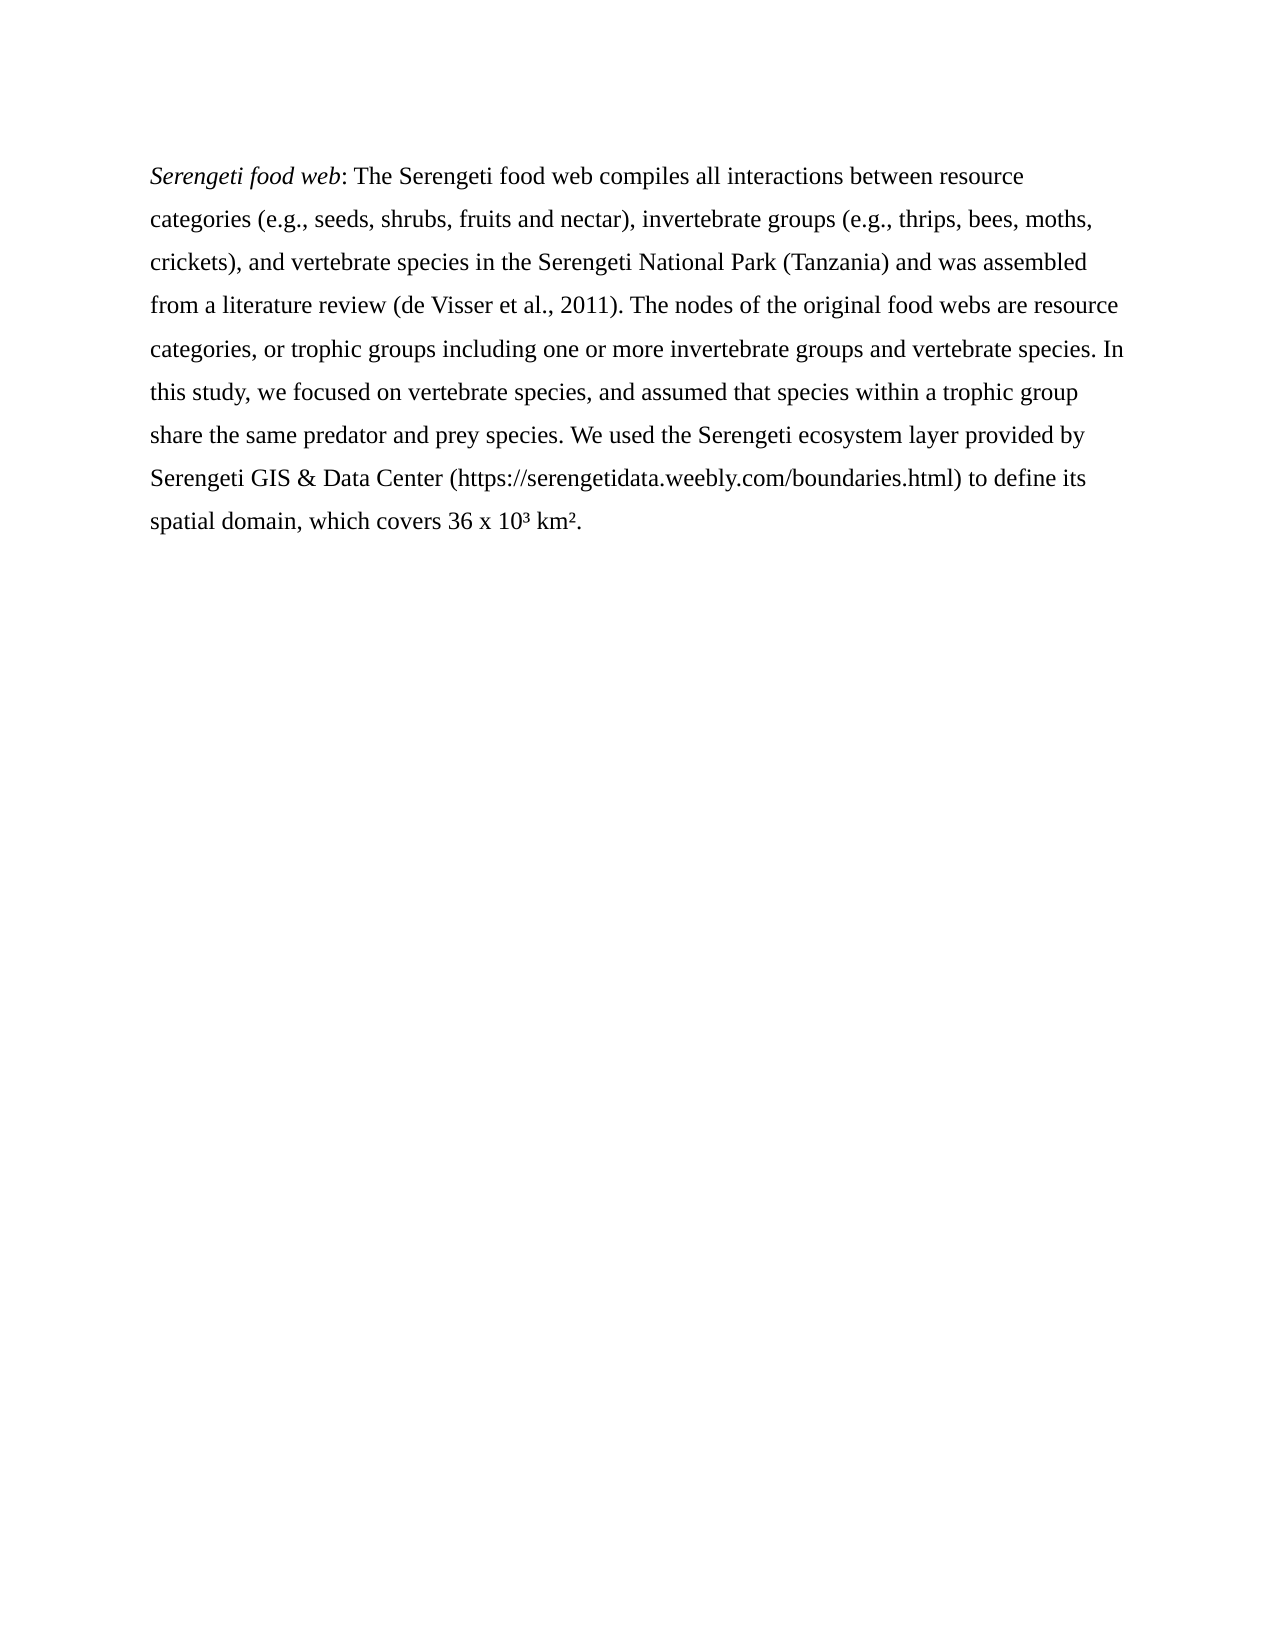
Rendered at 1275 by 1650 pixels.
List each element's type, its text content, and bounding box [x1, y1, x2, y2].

text Serengeti food web: The Serengeti food web compiles all interactions between resource categories (e.g., seeds, shrubs, fruits and nectar), invertebrate groups (e.g., thrips, bees, moths, crickets), and vertebrate species in the Serengeti National Park (Tanzania) and was assembled from a literature review (de Visser et al., 2011). The nodes of the original food webs are resource categories, or trophic groups including one or more invertebrate groups and vertebrate species. In this study, we focused on vertebrate species, and assumed that species within a trophic group share the same predator and prey species. We used the Serengeti ecosystem layer provided by Serengeti GIS & Data Center (https://serengetidata.weebly.com/boundaries.html) to define its spatial domain, which covers 36 x 10³ km². [150, 161, 1125, 535]
